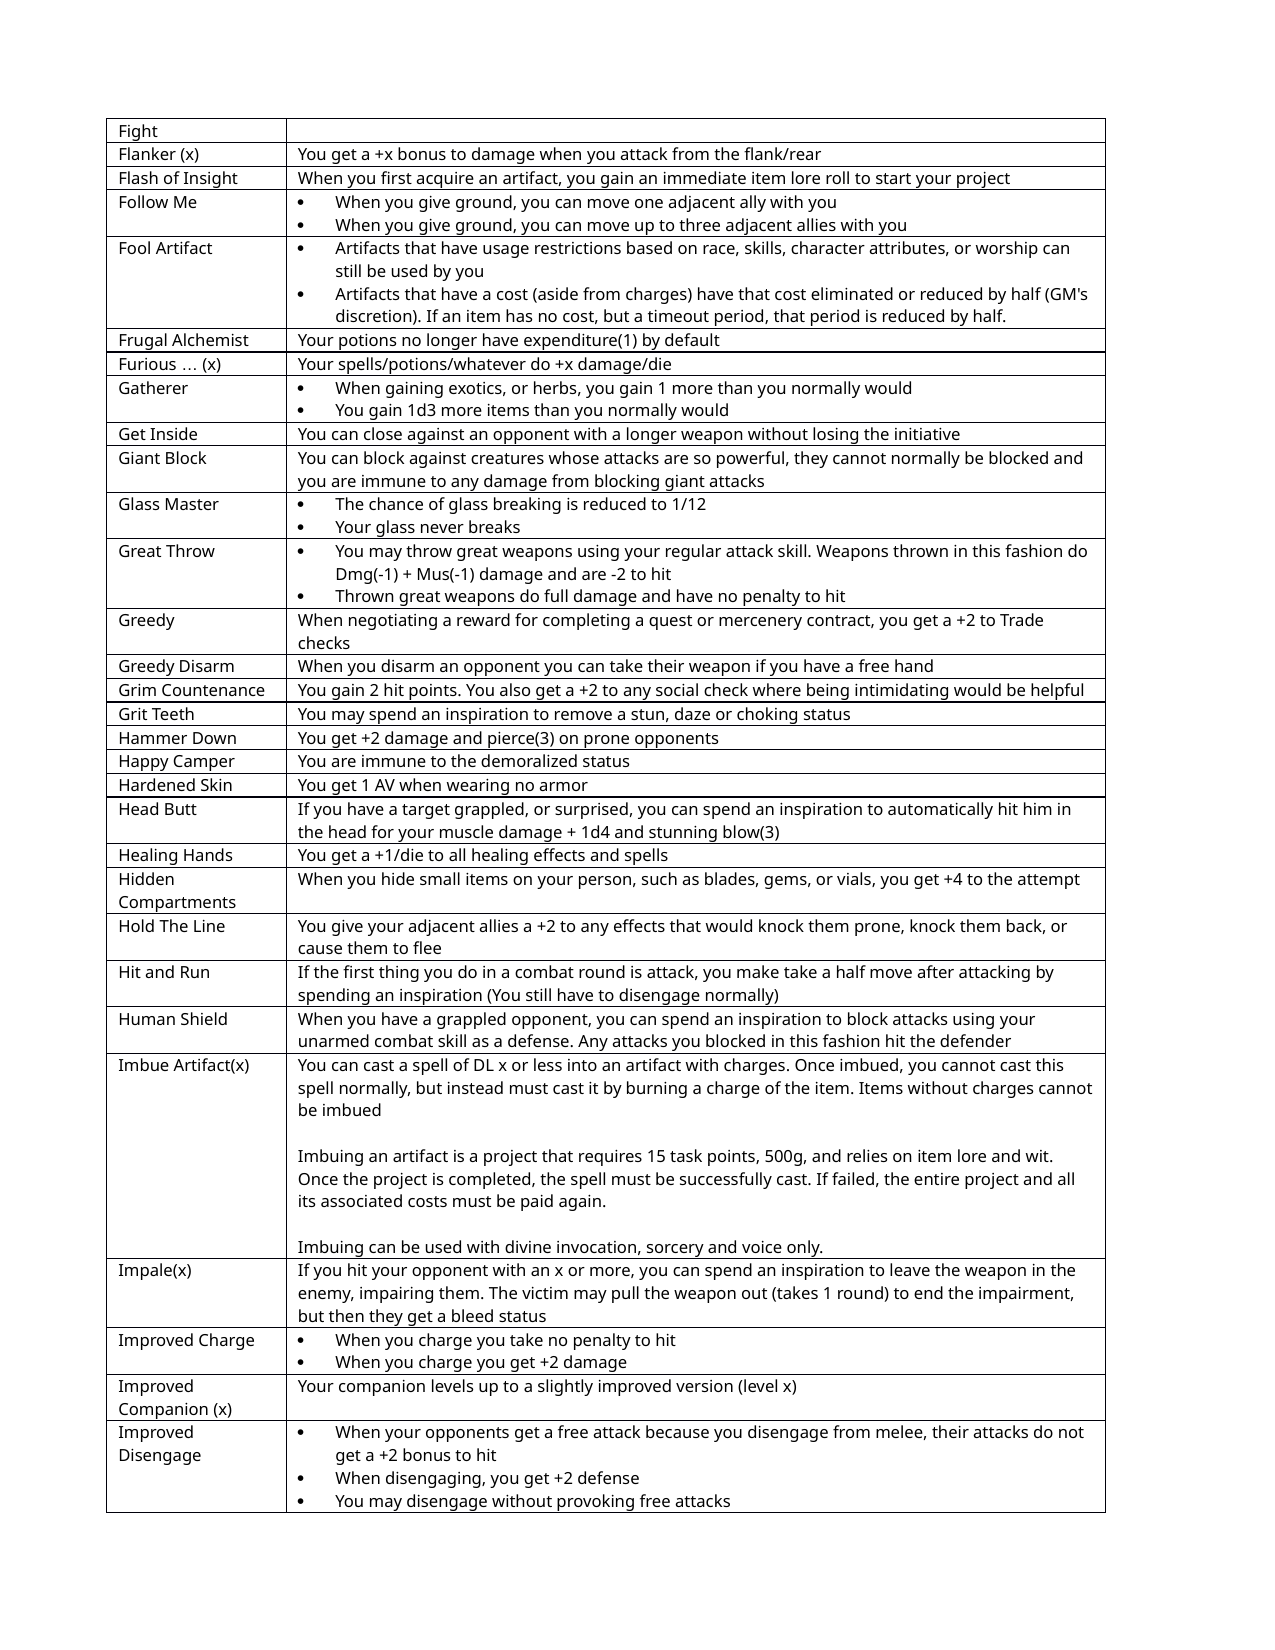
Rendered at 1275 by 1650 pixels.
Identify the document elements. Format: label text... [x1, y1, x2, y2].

table_cell When your opponents get a free attack because you disengage from melee, their attacks do not get a +2 bonus to hit When disengaging, you get +2 defense You may disengage without provoking free attacks [287, 1421, 1105, 1512]
table_cell Gatherer [107, 376, 286, 422]
table_cell Frugal Alchemist [107, 329, 286, 351]
table_cell Imbue Artifact(x) [107, 1054, 286, 1258]
table_cell Artifacts that have usage restrictions based on race, skills, character attributes, or worship can still be used by you Artifacts that have a cost (aside from charges) have that cost eliminated or reduced by half (GM's discretion). If an item has no cost, but a timeout period, that period is reduced by half. [287, 237, 1105, 328]
table_cell You get a +x bonus to damage when you attack from the flank/rear [287, 143, 1105, 166]
table_cell When negotiating a reward for completing a quest or mercenery contract, you get a +2 to Trade checks [287, 609, 1105, 654]
table_cell When you first acquire an artifact, you gain an immediate item lore roll to start your project [287, 167, 1105, 189]
table_cell Improved Charge [107, 1328, 286, 1373]
table_cell When gaining exotics, or herbs, you gain 1 more than you normally would You gain 1d3 more items than you normally would [287, 376, 1105, 422]
table_cell Furious … (x) [107, 353, 286, 375]
table_cell Fool Artifact [107, 237, 286, 328]
table_cell You may throw great weapons using your regular attack skill. Weapons thrown in this fashion do Dmg(-1) + Mus(-1) damage and are -2 to hit Thrown great weapons do full damage and have no penalty to hit [287, 539, 1105, 607]
table_cell If the first thing you do in a combat round is attack, you make take a half move after attacking by spending an inspiration (You still have to disengage normally) [287, 961, 1105, 1006]
table_cell Your spells/potions/whatever do +x damage/die [287, 353, 1105, 375]
table_cell You get 1 AV when wearing no armor [287, 774, 1105, 796]
table_cell If you have a target grappled, or surprised, you can spend an inspiration to automatically hit him in the head for your muscle damage + 1d4 and stunning blow(3) [287, 798, 1105, 843]
table_cell When you disarm an opponent you can take their weapon if you have a free hand [287, 655, 1105, 678]
table_cell Fight [107, 119, 286, 142]
table_cell Happy Camper [107, 750, 286, 773]
table_cell Hammer Down [107, 726, 286, 749]
table_cell Greedy Disarm [107, 655, 286, 678]
table_cell Giant Block [107, 446, 286, 492]
table_cell Head Butt [107, 798, 286, 843]
table_cell You gain 2 hit points. You also get a +2 to any social check where being intimidating would be helpful [287, 679, 1105, 701]
table_cell You can close against an opponent with a longer weapon without losing the initiative [287, 423, 1105, 445]
table_cell Improved Companion (x) [107, 1375, 286, 1420]
table_cell When you have a grappled opponent, you can spend an inspiration to block attacks using your unarmed combat skill as a defense. Any attacks you blocked in this fashion hit the defender [287, 1007, 1105, 1052]
table_cell You can cast a spell of DL x or less into an artifact with charges. Once imbued, you cannot cast this spell normally, but instead must cast it by burning a charge of the item. Items without charges cannot be imbued Imbuing an artifact is a project that requires 15 task points, 500g, and relies on item lore and wit. Once the project is completed, the spell must be successfully cast. If failed, the entire project and all its associated costs must be paid again. Imbuing can be used with divine invocation, sorcery and voice only. [287, 1054, 1105, 1258]
table_cell Your potions no longer have expenditure(1) by default [287, 329, 1105, 351]
table_cell Flanker (x) [107, 143, 286, 166]
table_cell Greedy [107, 609, 286, 654]
table_cell Healing Hands [107, 844, 286, 867]
table_cell Glass Master [107, 493, 286, 538]
table_cell You get +2 damage and pierce(3) on prone opponents [287, 726, 1105, 749]
table_cell Hardened Skin [107, 774, 286, 796]
table_cell You are immune to the demoralized status [287, 750, 1105, 773]
table_cell Grim Countenance [107, 679, 286, 701]
table_cell Great Throw [107, 539, 286, 607]
table_cell You can block against creatures whose attacks are so powerful, they cannot normally be blocked and you are immune to any damage from blocking giant attacks [287, 446, 1105, 492]
table_cell When you give ground, you can move one adjacent ally with you When you give ground, you can move up to three adjacent allies with you [287, 190, 1105, 236]
table_cell Get Inside [107, 423, 286, 445]
table_cell Flash of Insight [107, 167, 286, 189]
table_cell When you charge you take no penalty to hit When you charge you get +2 damage [287, 1328, 1105, 1373]
table_cell The chance of glass breaking is reduced to 1/12 Your glass never breaks [287, 493, 1105, 538]
table_cell Impale(x) [107, 1259, 286, 1327]
table_cell Grit Teeth [107, 703, 286, 725]
table_cell When you hide small items on your person, such as blades, gems, or vials, you get +4 to the attempt [287, 868, 1105, 913]
table_cell Hidden Compartments [107, 868, 286, 913]
table_cell Hold The Line [107, 914, 286, 959]
table_cell You may spend an inspiration to remove a stun, daze or choking status [287, 703, 1105, 725]
table_cell [287, 119, 1105, 142]
table_cell You get a +1/die to all healing effects and spells [287, 844, 1105, 867]
table_cell If you hit your opponent with an x or more, you can spend an inspiration to leave the weapon in the enemy, impairing them. The victim may pull the weapon out (takes 1 round) to end the impairment, but then they get a bleed status [287, 1259, 1105, 1327]
table_cell Hit and Run [107, 961, 286, 1006]
table_cell Improved Disengage [107, 1421, 286, 1512]
table_cell Follow Me [107, 190, 286, 236]
table_cell You give your adjacent allies a +2 to any effects that would knock them prone, knock them back, or cause them to flee [287, 914, 1105, 959]
table_cell Your companion levels up to a slightly improved version (level x) [287, 1375, 1105, 1420]
table_cell Human Shield [107, 1007, 286, 1052]
